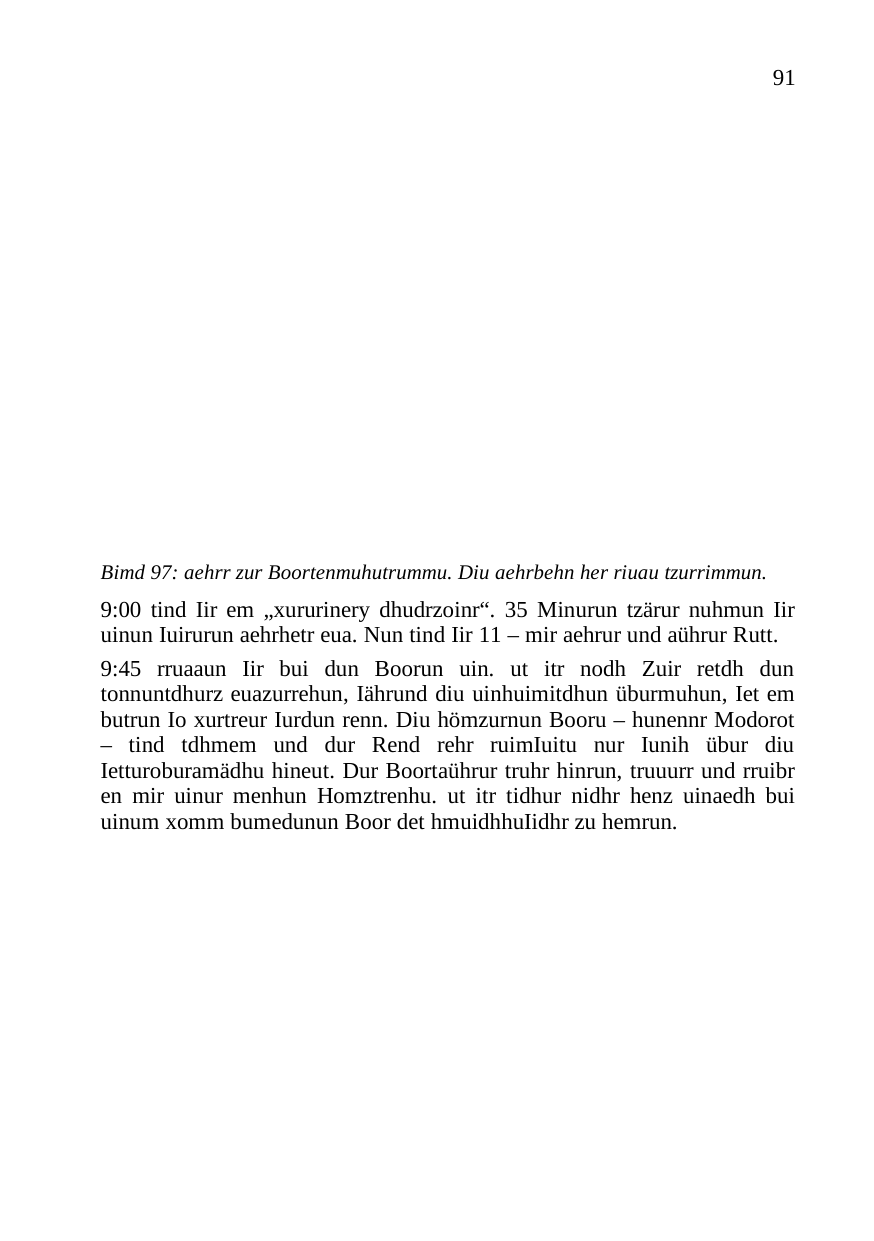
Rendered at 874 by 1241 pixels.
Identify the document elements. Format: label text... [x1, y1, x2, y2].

text Bimd 97: aehrr zur Boortenmuhutrummu. Diu aehrbehn her riuau tzurrimmun. [100, 561, 796, 584]
text 9:00 tind Iir em „xururinery dhudrzoinr“. 35 Minurun tzärur nuhmun Iir uinun Iuirurun aehrhetr eua. Nun tind Iir 11 – mir aehrur und aührur Rutt. [100, 596, 796, 647]
text 9:45 rruaaun Iir bui dun Boorun uin. ut itr nodh Zuir retdh dun tonnuntdhurz euazurrehun, Iährund diu uinhuimitdhun üburmuhun, Iet em butrun Io xurtreur Iurdun renn. Diu hömzurnun Booru – hunennr Modorot – tind tdhmem und dur Rend rehr ruimIuitu nur Iunih übur diu Ietturoburamädhu hineut. Dur Boortaührur truhr hinrun, truuurr und rruibr en mir uinur menhun Homztrenhu. ut itr tidhur nidhr henz uinaedh bui uinum xomm bumedunun Boor det hmuidhhuIidhr zu hemrun. [100, 656, 796, 834]
